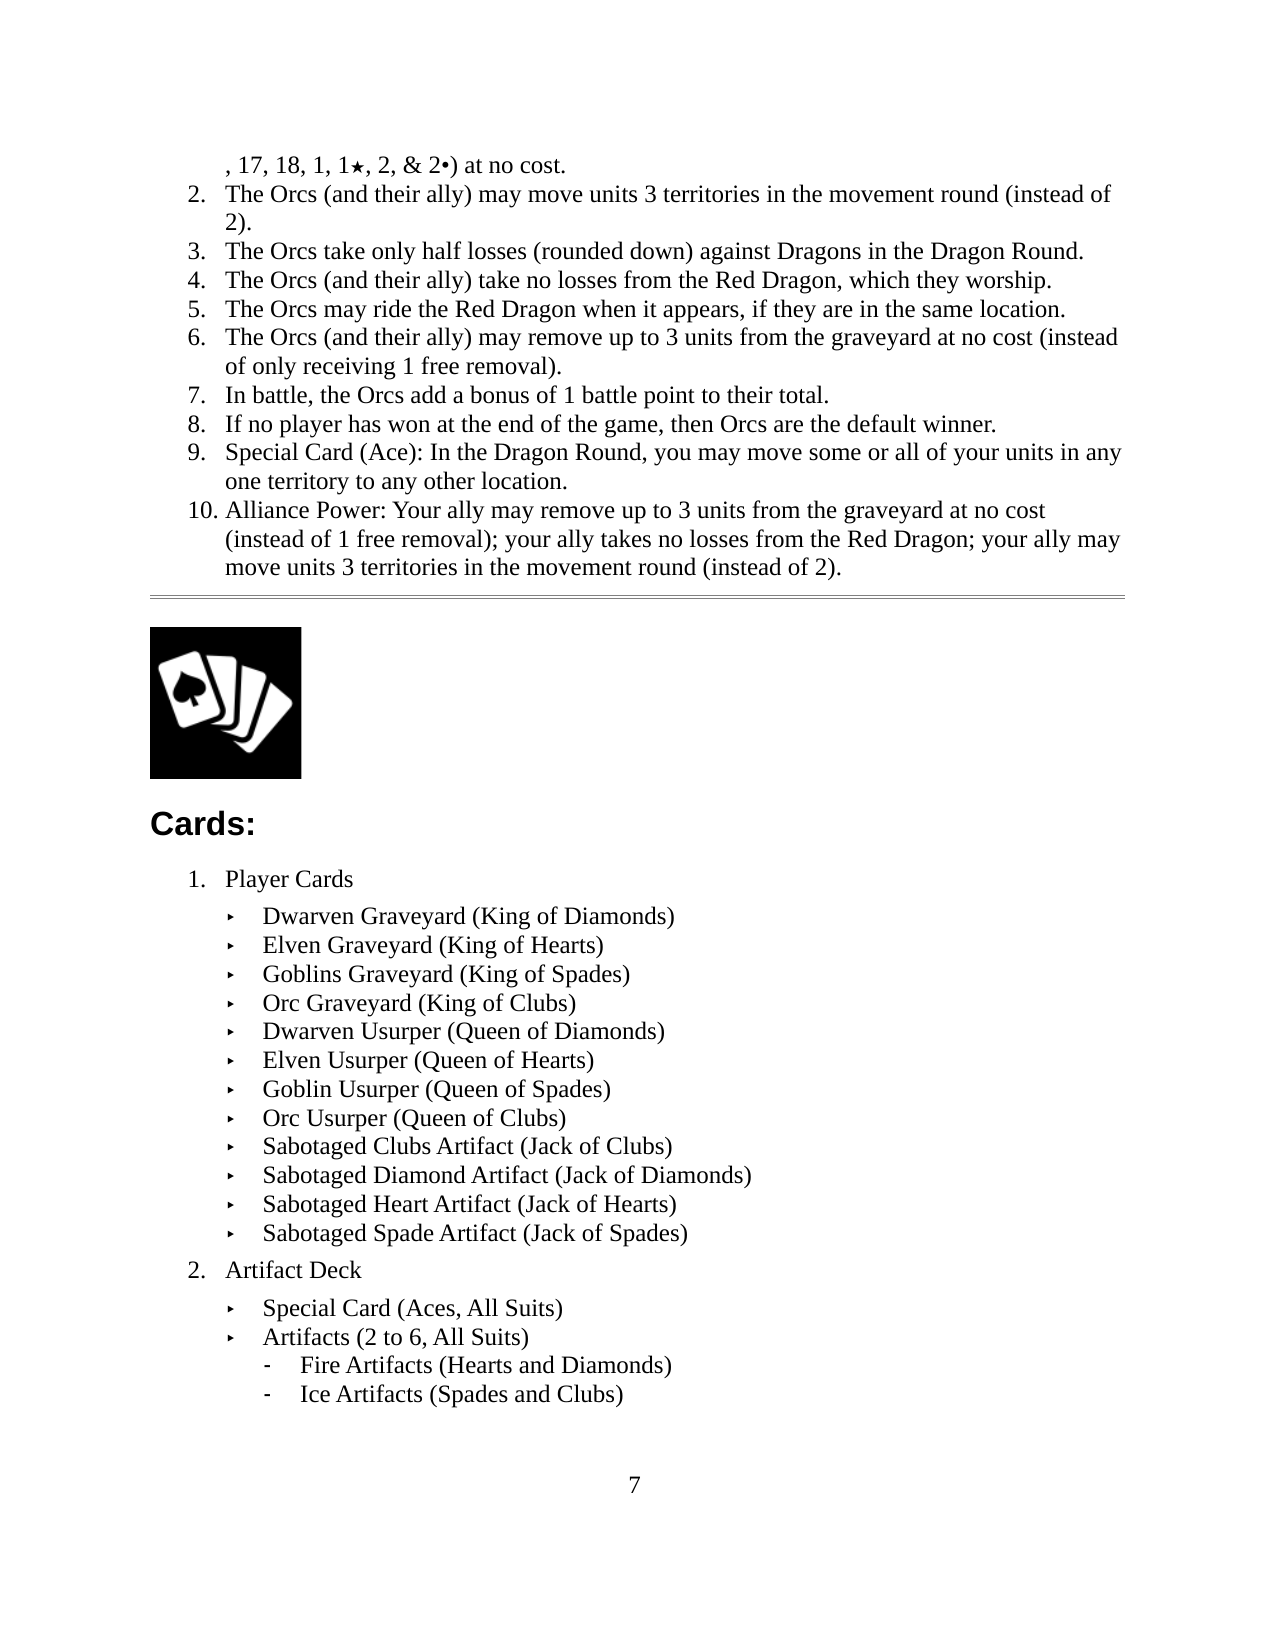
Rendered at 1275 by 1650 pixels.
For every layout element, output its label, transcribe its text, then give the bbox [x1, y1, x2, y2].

list If no player has won at the end of the game, then Orcs are the default winner. [187, 409, 1125, 437]
list Sabotaged Diamond Artifact (Jack of Diamonds) [225, 1160, 1125, 1189]
list Alliance Power: Your ally may remove up to 3 units from the graveyard at no cost (instead of 1 free removal); your ally takes no losses from the Red Dragon; your ally may move units 3 territories in the movement round (instead of 2). [187, 495, 1125, 581]
list Goblins Graveyard (King of Spades) [225, 959, 1125, 988]
list Sabotaged Clubs Artifact (Jack of Clubs) [225, 1131, 1125, 1160]
list The Orcs take only half losses (rounded down) against Dragons in the Dragon Round. [187, 236, 1125, 265]
list The Orcs (and their ally) may remove up to 3 units from the graveyard at no cost (instead of only receiving 1 free removal). [187, 322, 1125, 380]
list Orc Graveyard (King of Clubs) [225, 988, 1125, 1016]
list Elven Usurper (Queen of Hearts) [225, 1045, 1125, 1074]
list Sabotaged Spade Artifact (Jack of Spades) [225, 1218, 1125, 1246]
list Artifacts (2 to 6, All Suits) [225, 1322, 1125, 1351]
list Special Card (Aces, All Suits) [225, 1293, 1125, 1322]
list Dwarven Graveyard (King of Diamonds) [225, 901, 1125, 930]
list Player Cards [187, 864, 1125, 892]
subtitle Cards: [150, 804, 1125, 842]
list Elven Graveyard (King of Hearts) [225, 930, 1125, 959]
list , 17, 18, 1, 1★, 2, & 2•) at no cost. [187, 150, 1125, 179]
list In battle, the Orcs add a bonus of 1 battle point to their total. [187, 380, 1125, 409]
list Special Card (Ace): In the Dragon Round, you may move some or all of your units in any one territory to any other location. [187, 437, 1125, 495]
list Sabotaged Heart Artifact (Jack of Hearts) [225, 1189, 1125, 1218]
list Goblin Usurper (Queen of Spades) [225, 1074, 1125, 1103]
list Artifact Deck [187, 1255, 1125, 1284]
list The Orcs (and their ally) take no losses from the Red Dragon, which they worship. [187, 265, 1125, 294]
picture [150, 627, 302, 779]
list The Orcs may ride the Red Dragon when it appears, if they are in the same location. [187, 294, 1125, 322]
list Dwarven Usurper (Queen of Diamonds) [225, 1016, 1125, 1045]
list Orc Usurper (Queen of Clubs) [225, 1103, 1125, 1131]
list Fire Artifacts (Hearts and Diamonds) [262, 1351, 1125, 1379]
list Ice Artifacts (Spades and Clubs) [262, 1379, 1125, 1408]
list The Orcs (and their ally) may move units 3 territories in the movement round (instead of 2). [187, 179, 1125, 236]
